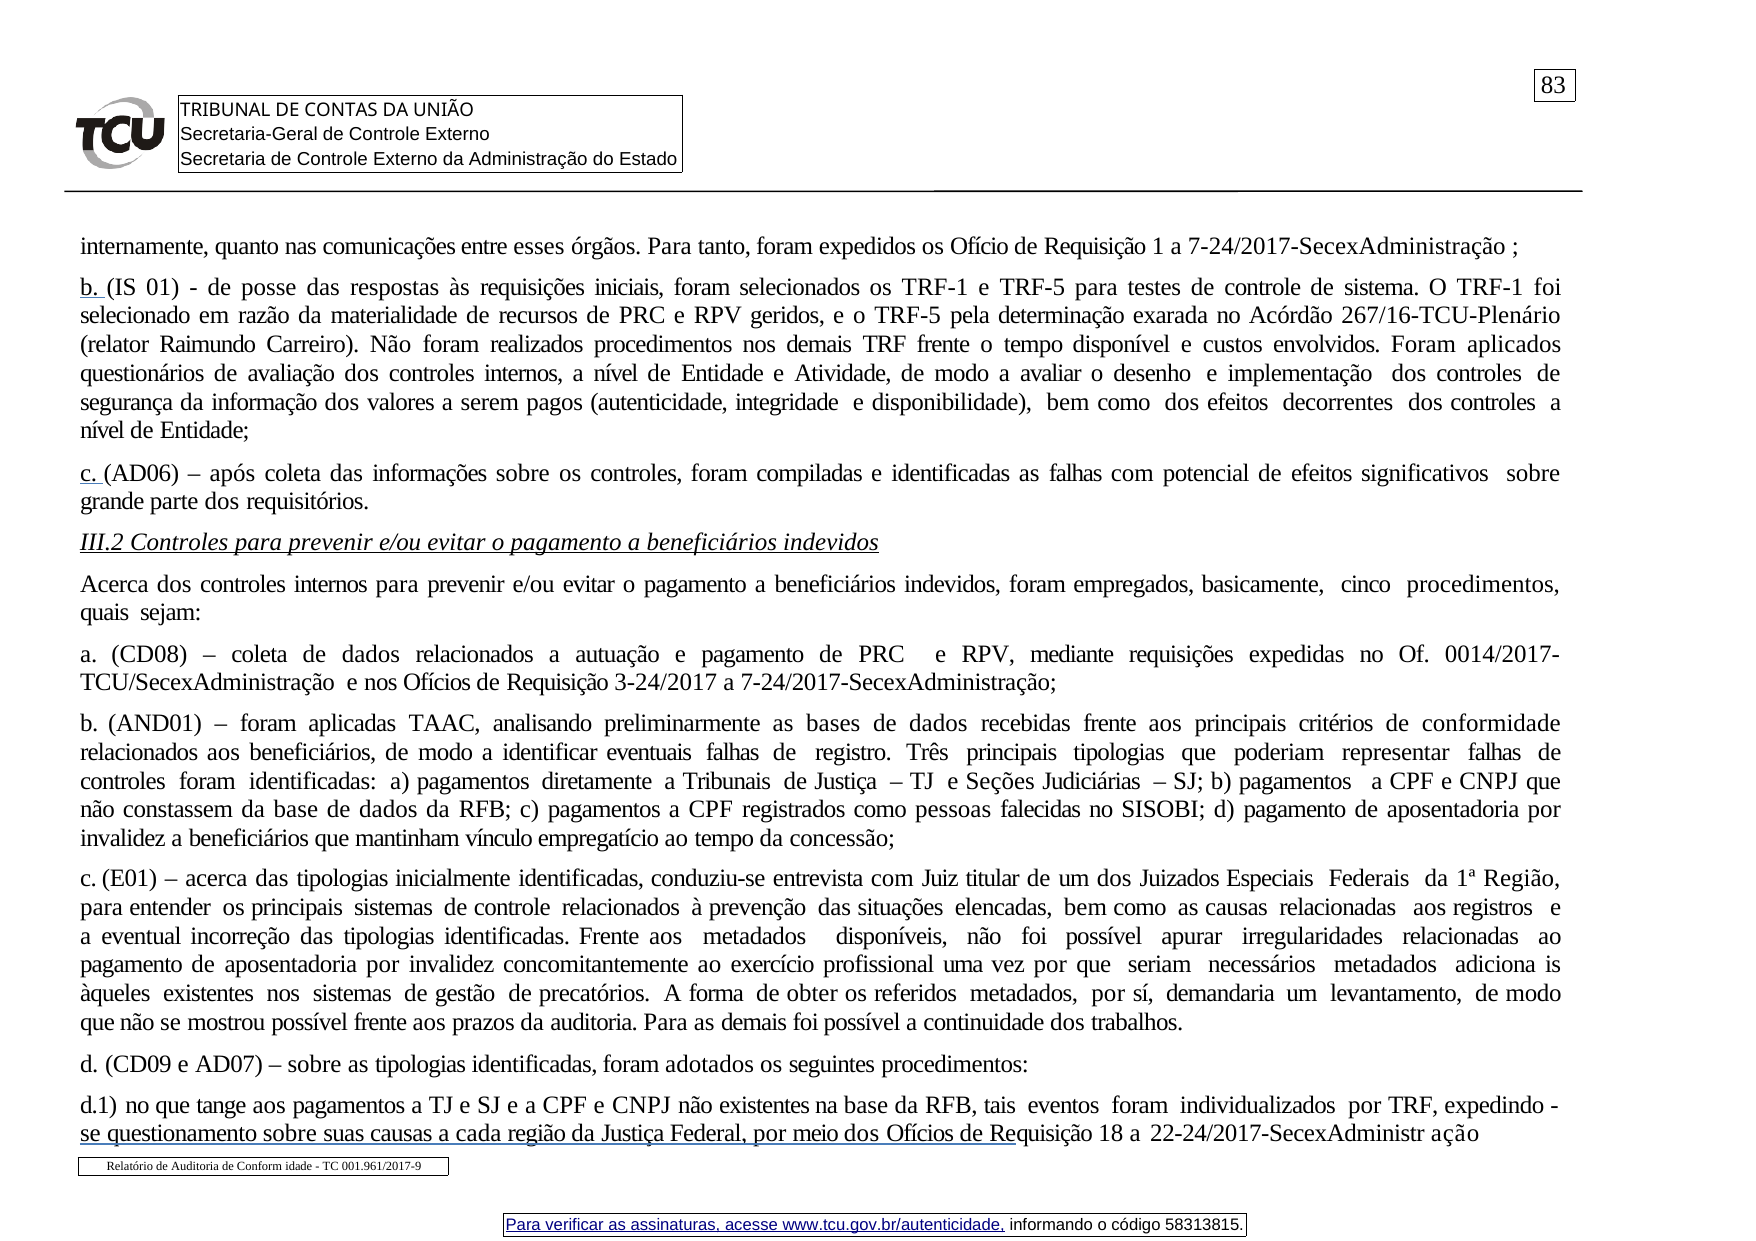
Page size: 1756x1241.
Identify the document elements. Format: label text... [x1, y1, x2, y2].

list (AD06) – após coleta das informações sobre os controles, foram compiladas e identificadas as falhas com potencial de efeitos significativos sobre grande parte dos requisitórios. [80, 458, 1560, 515]
list (AND01) – foram aplicadas TAAC, analisando preliminarmente as bases de dados recebidas frente aos principais critérios de conformidade relacionados aos beneficiários, de modo a identificar eventuais falhas de registro. Três principais tipologias que poderiam representar falhas de controles foram identificadas: a) pagamentos diretamente a Tribunais de Justiça – TJ e Seções Judiciárias – SJ; b) pagamentos a CPF e CNPJ que não constassem da base de dados da RFB; c) pagamentos a CPF registrados como pessoas falecidas no SISOBI; d) pagamento de aposentadoria por invalidez a beneficiários que mantinham vínculo empregatício ao tempo da concessão; [80, 708, 1562, 852]
list (CD09 e AD07) – sobre as tipologias identificadas, foram adotados os seguintes procedimentos: [80, 1049, 1574, 1078]
text internamente, quanto nas comunicações entre esses órgãos. Para tanto, foram expedidos os Ofício de Requisição 1 a 7-24/2017-SecexAdministração ; [80, 231, 1574, 260]
list (CD08) – coleta de dados relacionados a autuação e pagamento de PRC e RPV, mediante requisições expedidas no Of. 0014/2017- TCU/SecexAdministração e nos Ofícios de Requisição 3-24/2017 a 7-24/2017-SecexAdministração; [80, 640, 1561, 696]
list no que tange aos pagamentos a TJ e SJ e a CPF e CNPJ não existentes na base da RFB, tais eventos foram individualizados por TRF, expedindo - se questionamento sobre suas causas a cada região da Justiça Federal, por meio dos Ofícios de Requisição 18 a 22-24/2017-SecexAdministr ação [80, 1091, 1560, 1147]
list (E01) – acerca das tipologias inicialmente identificadas, conduziu-se entrevista com Juiz titular de um dos Juizados Especiais Federais da 1ª Região, para entender os principais sistemas de controle relacionados à prevenção das situações elencadas, bem como as causas relacionadas aos registros e a eventual incorreção das tipologias identificadas. Frente aos metadados disponíveis, não foi possível apurar irregularidades relacionadas ao pagamento de aposentadoria por invalidez concomitantemente ao exercício profissional uma vez por que seriam necessários metadados adiciona is àqueles existentes nos sistemas de gestão de precatórios. A forma de obter os referidos metadados, por sí, demandaria um levantamento, de modo que não se mostrou possível frente aos prazos da auditoria. Para as demais foi possível a continuidade dos trabalhos. [80, 863, 1562, 1036]
list Controles para prevenir e/ou evitar o pagamento a beneficiários indevidos [79, 527, 1574, 556]
text Acerca dos controles internos para prevenir e/ou evitar o pagamento a beneficiários indevidos, foram empregados, basicamente, cinco procedimentos, quais sejam: [80, 569, 1560, 626]
picture [75, 97, 165, 169]
list (IS 01) - de posse das respostas às requisições iniciais, foram selecionados os TRF-1 e TRF-5 para testes de controle de sistema. O TRF-1 foi selecionado em razão da materialidade de recursos de PRC e RPV geridos, e o TRF-5 pela determinação exarada no Acórdão 267/16-TCU-Plenário (relator Raimundo Carreiro). Não foram realizados procedimentos nos demais TRF frente o tempo disponível e custos envolvidos. Foram aplicados questionários de avaliação dos controles internos, a nível de Entidade e Atividade, de modo a avaliar o desenho e implementação dos controles de segurança da informação dos valores a serem pagos (autenticidade, integridade e disponibilidade), bem como dos efeitos decorrentes dos controles a nível de Entidade; [80, 272, 1562, 444]
